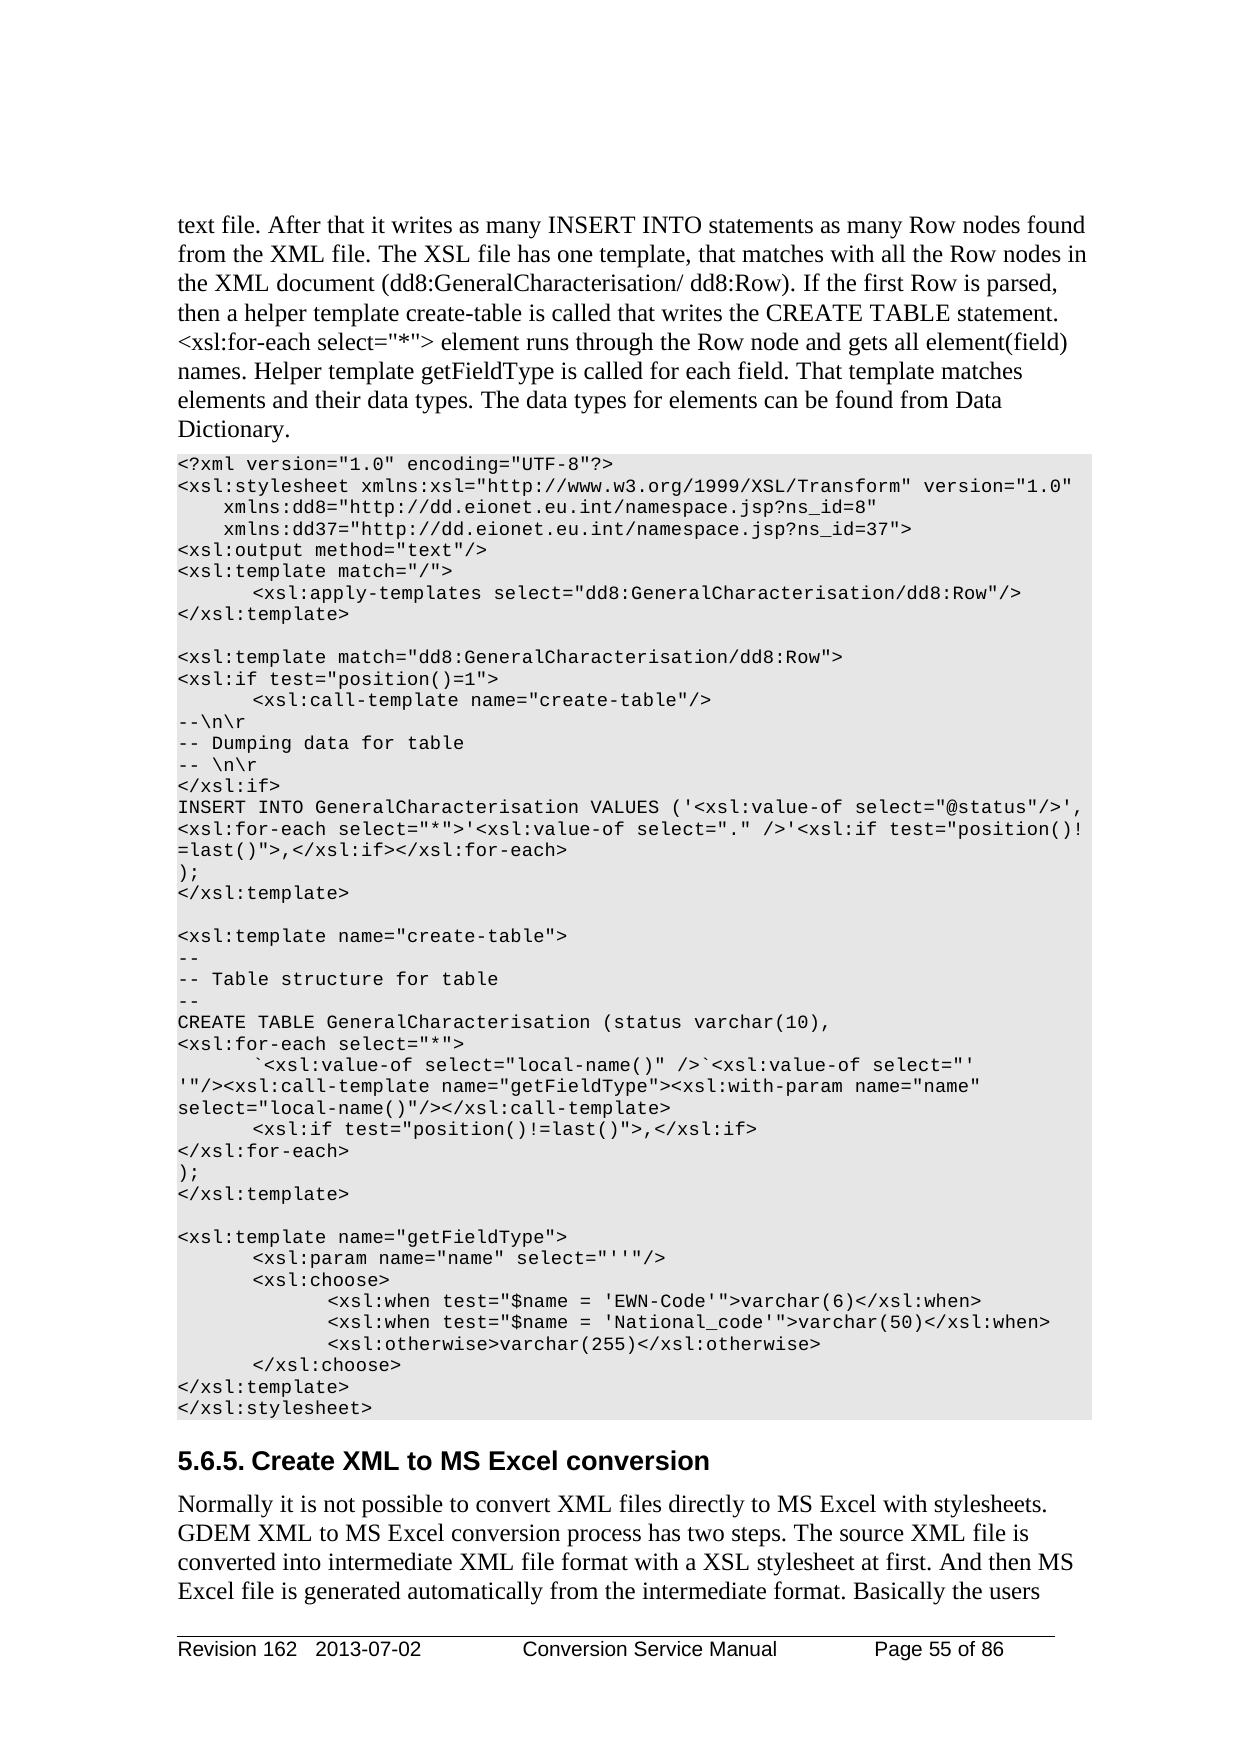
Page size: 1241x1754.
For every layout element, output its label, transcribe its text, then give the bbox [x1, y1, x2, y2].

list <xsl:for-each select="*"> [177, 1034, 1092, 1055]
list <xsl:if test="position()!=last()">,</xsl:if> [177, 1120, 1092, 1141]
list INSERT INTO GeneralCharacterisation VALUES ('<xsl:value-of select="@status"/>', [177, 798, 1092, 819]
list -- Table structure for table [177, 969, 1092, 991]
subtitle Create XML to MS Excel conversion [177, 1445, 1092, 1476]
text text file. After that it writes as many INSERT INTO statements as many Row nodes found from the XML file. The XSL file has one template, that matches with all the Row nodes in the XML document (dd8:GeneralCharacterisation/ dd8:Row). If the first Row is parsed, then a helper template create-table is called that writes the CREATE TABLE statement. <xsl:for-each select="*"> element runs through the Row node and gets all element(field) names. Helper template getFieldType is called for each field. That template matches elements and their data types. The data types for elements can be found from Data Dictionary. [177, 210, 1092, 443]
list <xsl:template name="getFieldType"> [177, 1227, 1092, 1248]
text Normally it is not possible to convert XML files directly to MS Excel with stylesheets. GDEM XML to MS Excel conversion process has two steps. The source XML file is converted into intermediate XML file format with a XSL stylesheet at first. And then MS Excel file is generated automatically from the intermediate format. Basically the users [177, 1489, 1092, 1605]
list <?xml version="1.0" encoding="UTF-8"?> [177, 454, 1092, 476]
list </xsl:choose> [177, 1356, 1092, 1377]
list ); [177, 1163, 1092, 1184]
list <xsl:for-each select="*">'<xsl:value-of select="." />'<xsl:if test="position()!=last()">,</xsl:if></xsl:for-each> [177, 819, 1092, 862]
list <xsl:when test="$name = 'EWN-Code'">varchar(6)</xsl:when> [177, 1291, 1092, 1313]
list </xsl:template> [177, 884, 1092, 905]
list <xsl:template name="create-table"> [177, 927, 1092, 948]
list <xsl:template match="dd8:GeneralCharacterisation/dd8:Row"> [177, 648, 1092, 669]
list <xsl:param name="name" select="''"/> [177, 1248, 1092, 1270]
list <xsl:call-template name="create-table"/> [177, 691, 1092, 712]
list <xsl:when test="$name = 'National_code'">varchar(50)</xsl:when> [177, 1313, 1092, 1334]
list xmlns:dd8="http://dd.eionet.eu.int/namespace.jsp?ns_id=8" [177, 497, 1092, 519]
list `<xsl:value-of select="local-name()" />`<xsl:value-of select="' '"/><xsl:call-template name="getFieldType"><xsl:with-param name="name" select="local-name()"/></xsl:call-template> [177, 1055, 1092, 1120]
list xmlns:dd37="http://dd.eionet.eu.int/namespace.jsp?ns_id=37"> [177, 519, 1092, 540]
list CREATE TABLE GeneralCharacterisation (status varchar(10), [177, 1012, 1092, 1034]
list <xsl:choose> [177, 1270, 1092, 1291]
list </xsl:for-each> [177, 1141, 1092, 1163]
list </xsl:template> [177, 605, 1092, 626]
list </xsl:if> [177, 776, 1092, 798]
list <xsl:if test="position()=1"> [177, 669, 1092, 691]
list <xsl:stylesheet xmlns:xsl="http://www.w3.org/1999/XSL/Transform" version="1.0" [177, 476, 1092, 497]
list -- Dumping data for table [177, 733, 1092, 755]
list <xsl:otherwise>varchar(255)</xsl:otherwise> [177, 1334, 1092, 1356]
list <xsl:output method="text"/> [177, 540, 1092, 562]
list </xsl:template> [177, 1377, 1092, 1399]
list <xsl:template match="/"> [177, 562, 1092, 583]
list <xsl:apply-templates select="dd8:GeneralCharacterisation/dd8:Row"/> [177, 583, 1092, 605]
list </xsl:template> [177, 1184, 1092, 1206]
list ); [177, 862, 1092, 884]
list -- [177, 948, 1092, 969]
list </xsl:stylesheet> [177, 1399, 1092, 1420]
list -- [177, 991, 1092, 1012]
list --\n\r [177, 712, 1092, 733]
list -- \n\r [177, 755, 1092, 776]
